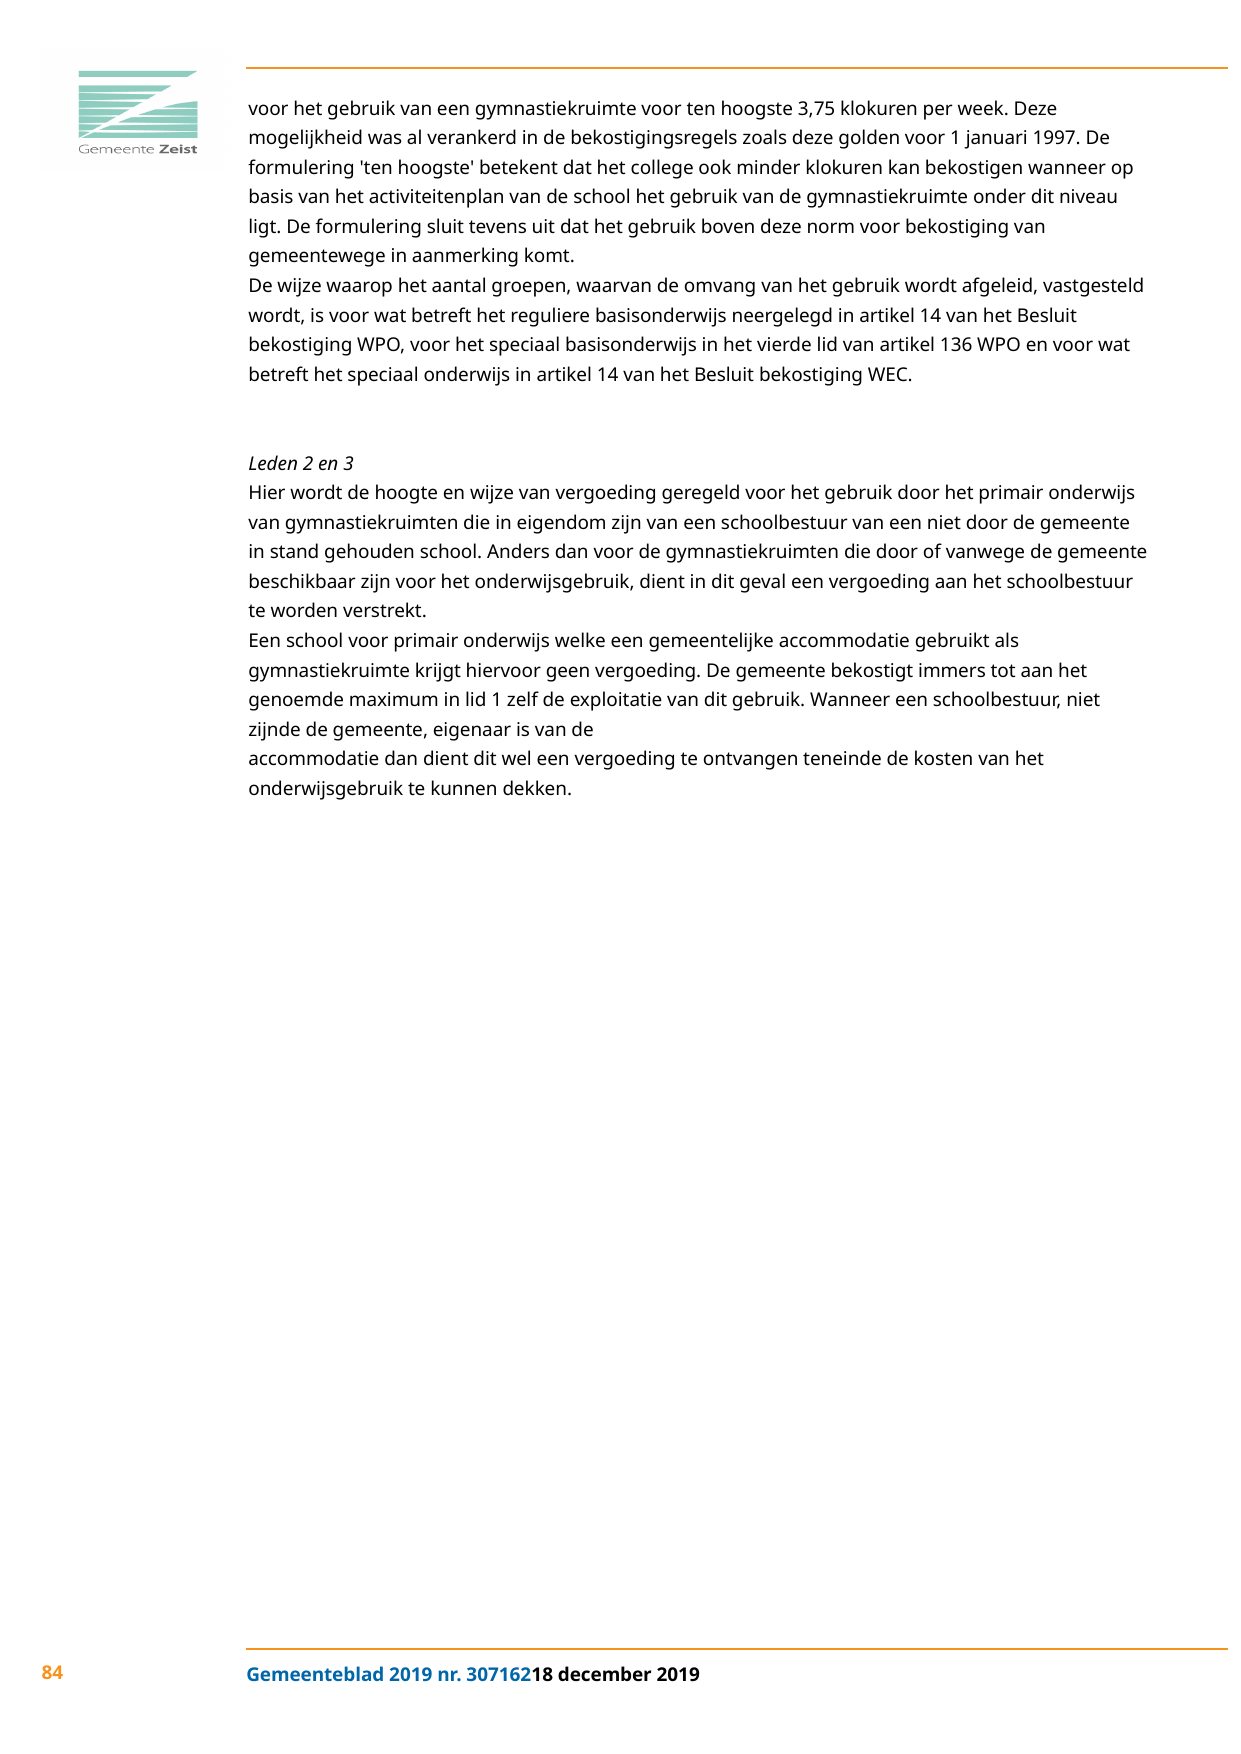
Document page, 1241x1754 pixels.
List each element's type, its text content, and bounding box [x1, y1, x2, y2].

text voor het gebruik van een gymnastiekruimte voor ten hoogste 3,75 klokuren per week. Deze mogelijkheid was al verankerd in de bekostigingsregels zoals deze golden voor 1 januari 1997. De formulering 'ten hoogste' betekent dat het college ook minder klokuren kan bekostigen wanneer op basis van het activiteitenplan van de school het gebruik van de gymnastiekruimte onder dit niveau ligt. De formulering sluit tevens uit dat het gebruik boven deze norm voor bekostiging van gemeentewege in aanmerking komt. [248, 95, 1152, 268]
text Hier wordt de hoogte en wijze van vergoeding geregeld voor het gebruik door het primair onderwijs van gymnastiekruimten die in eigendom zijn van een schoolbestuur van een niet door de gemeente in stand gehouden school. Anders dan voor de gymnastiekruimten die door of vanwege de gemeente beschikbaar zijn voor het onderwijsgebruik, dient in dit geval een vergoeding aan het schoolbestuur te worden verstrekt. [248, 479, 1152, 623]
text Leden 2 en 3 [248, 450, 1152, 476]
text Een school voor primair onderwijs welke een gemeentelijke accommodatie gebruikt als gymnastiekruimte krijgt hiervoor geen vergoeding. De gemeente bekostigt immers tot aan het genoemde maximum in lid 1 zelf de exploitatie van dit gebruik. Wanneer een schoolbestuur, niet zijnde de gemeente, eigenaar is van de [248, 627, 1152, 742]
text accommodatie dan dient dit wel een vergoeding te ontvangen teneinde de kosten van het onderwijsgebruik te kunnen dekken. [248, 746, 1152, 801]
text De wijze waarop het aantal groepen, waarvan de omvang van het gebruik wordt afgeleid, vastgesteld wordt, is voor wat betreft het reguliere basisonderwijs neergelegd in artikel 14 van het Besluit bekostiging WPO, voor het speciaal basisonderwijs in het vierde lid van artikel 136 WPO en voor wat betreft het speciaal onderwijs in artikel 14 van het Besluit bekostiging WEC. [248, 272, 1152, 387]
picture [41, 47, 231, 172]
